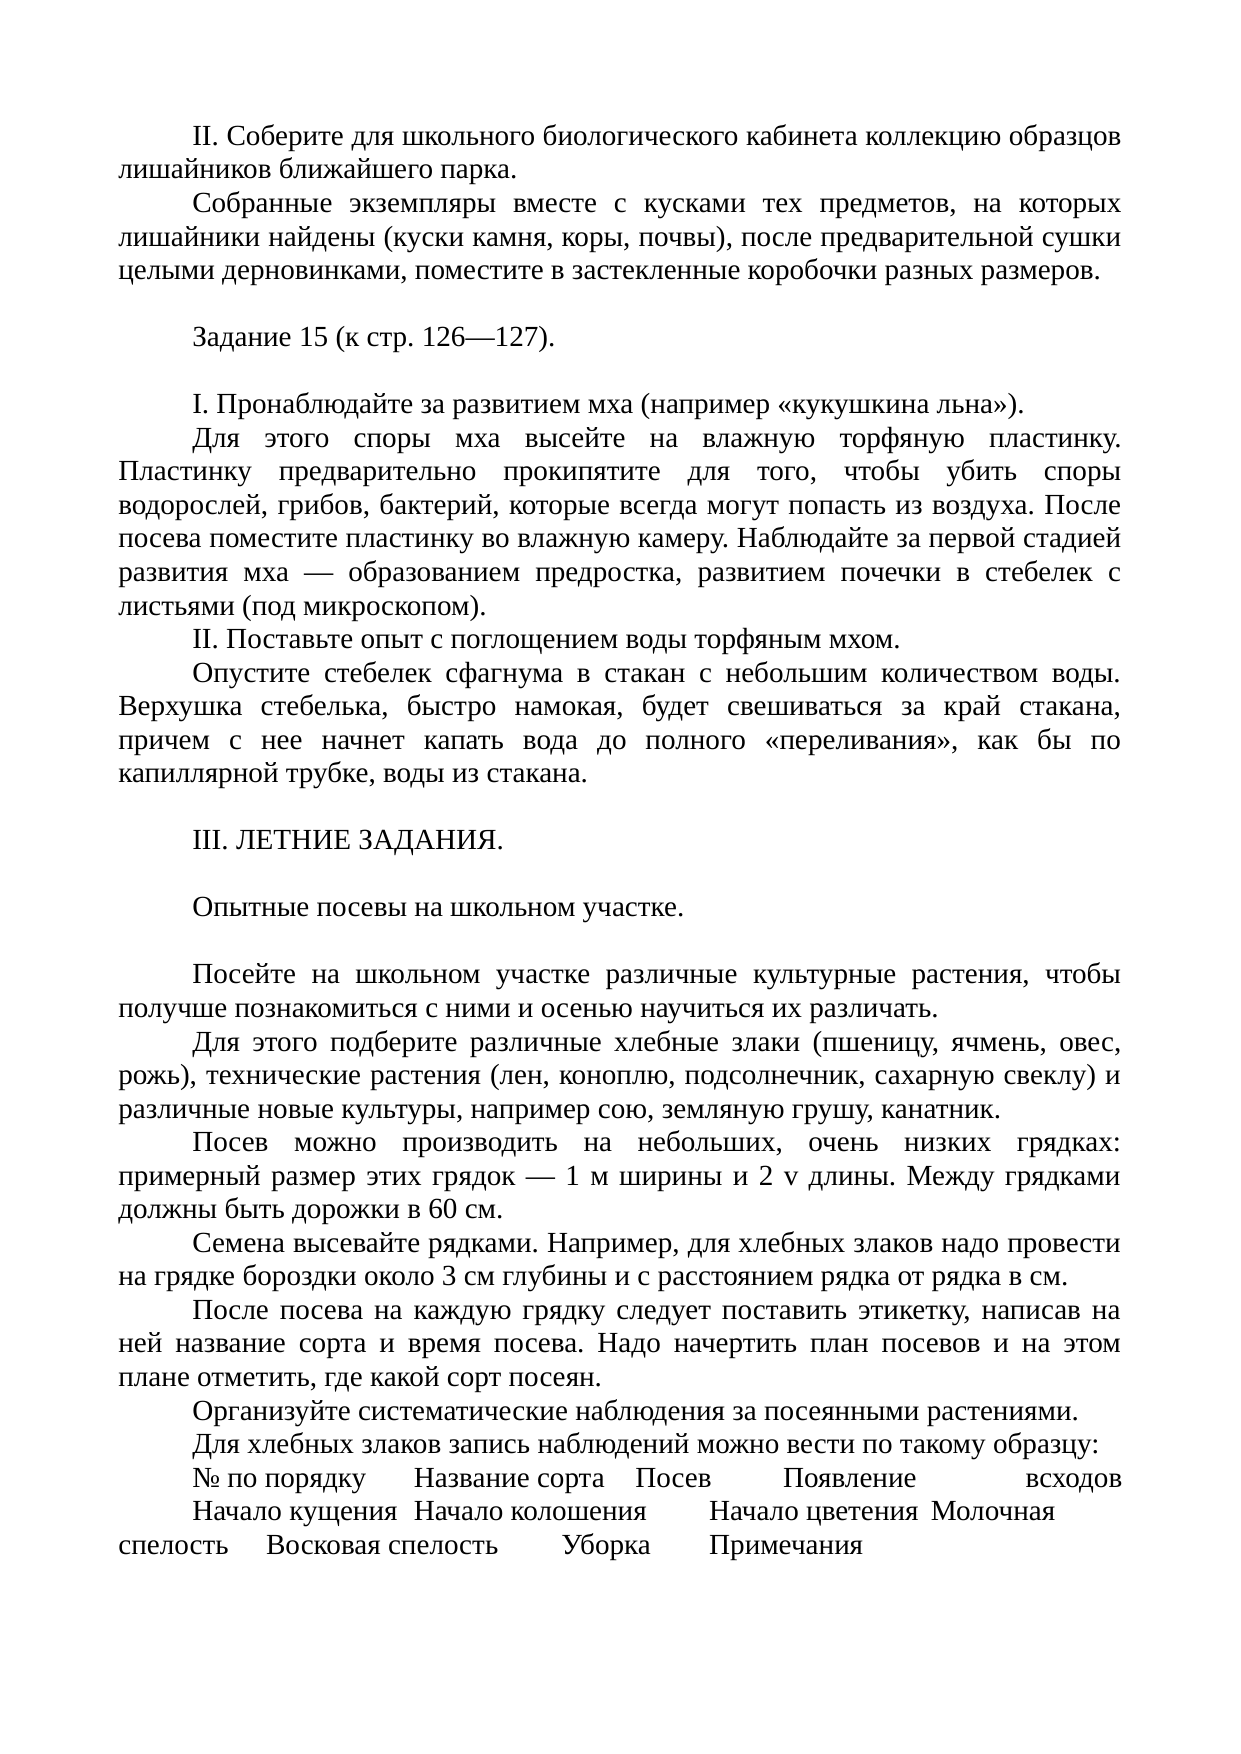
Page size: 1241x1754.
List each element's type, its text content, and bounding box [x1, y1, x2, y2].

text № по порядку Название сорта Посев Появление всходов Начало кущения Начало колошения Начало цветения Молочная спелость Восковая спелость Уборка Примечания [118, 1460, 1122, 1560]
text Опытные посевы на школьном участке. [118, 889, 1122, 923]
text Для этого подберите различные хлебные злаки (пшеницу, ячмень, овес, рожь), технические растения (лен, коноплю, подсолнечник, сахарную свеклу) и различные новые культуры, например сою, земляную грушу, канатник. [118, 1024, 1122, 1124]
text II. Соберите для школьного биологического кабинета коллекцию образцов лишайников ближайшего парка. [118, 118, 1122, 185]
text III. ЛЕТНИЕ ЗАДАНИЯ. [118, 822, 1122, 856]
text Посев можно производить на небольших, очень низких грядках: примерный размер этих грядок — 1 м ширины и 2 v длины. Между грядками должны быть дорожки в 60 см. [118, 1124, 1122, 1225]
text Посейте на школьном участке различные культурные растения, чтобы получше познакомиться с ними и осенью научиться их различать. [118, 957, 1122, 1024]
text Собранные экземпляры вместе с кусками тех предметов, на которых лишайники найдены (куски камня, коры, почвы), после предварительной сушки целыми дерновинками, поместите в застекленные коробочки разных размеров. [118, 185, 1122, 286]
text Для этого споры мха высейте на влажную торфяную пластинку. Пластинку предварительно прокипятите для того, чтобы убить споры водорослей, грибов, бактерий, которые всегда могут попасть из воздуха. После посева поместите пластинку во влажную камеру. Наблюдайте за первой стадией развития мха — образованием предростка, развитием почечки в стебелек с листьями (под микроскопом). [118, 420, 1122, 621]
text Организуйте систематические наблюдения за посеянными растениями. [118, 1393, 1122, 1426]
text Опустите стебелек сфагнума в стакан с небольшим количеством воды. Верхушка стебелька, быстро намокая, будет свешиваться за край стакана, причем с нее начнет капать вода до полного «переливания», как бы по капиллярной трубке, воды из стакана. [118, 655, 1122, 789]
text После посева на каждую грядку следует поставить этикетку, написав на ней название сорта и время посева. Надо начертить план посевов и на этом плане отметить, где какой сорт посеян. [118, 1292, 1122, 1393]
text Задание 15 (к стр. 126—127). [118, 319, 1122, 353]
text II. Поставьте опыт с поглощением воды торфяным мхом. [118, 621, 1122, 655]
text Для хлебных злаков запись наблюдений можно вести по такому образцу: [118, 1426, 1122, 1460]
text Семена высевайте рядками. Например, для хлебных злаков надо провести на грядке бороздки около 3 см глубины и с расстоянием рядка от рядка в см. [118, 1225, 1122, 1292]
text I. Пронаблюдайте за развитием мха (например «кукушкина льна»). [118, 386, 1122, 420]
